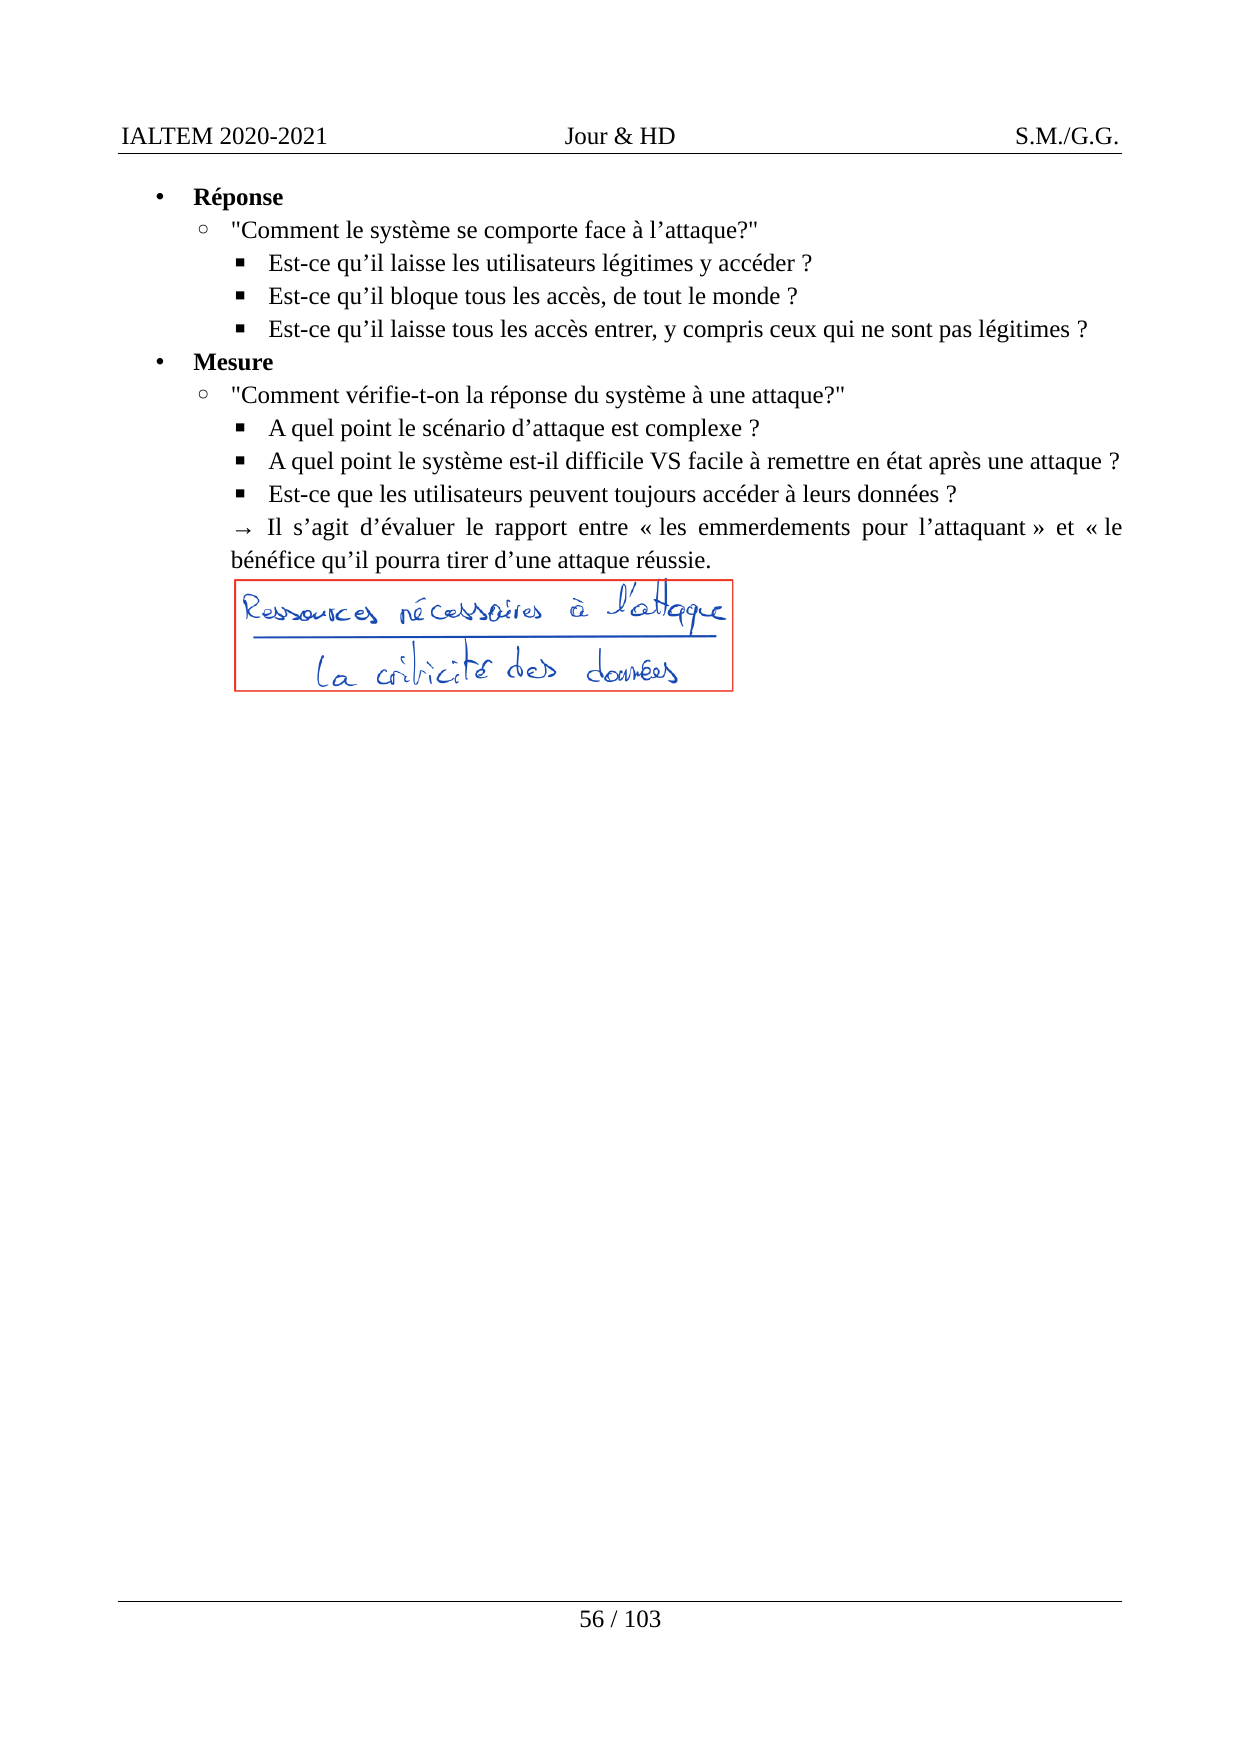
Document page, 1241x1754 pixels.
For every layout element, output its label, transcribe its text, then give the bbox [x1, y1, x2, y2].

list Est-ce qu’il laisse les utilisateurs légitimes y accéder ? [231, 248, 1122, 277]
list Réponse [156, 182, 1122, 211]
list Est-ce qu’il bloque tous les accès, de tout le monde ? [231, 281, 1122, 310]
list A quel point le scénario d’attaque est complexe ? [231, 413, 1122, 442]
picture [230, 578, 735, 695]
list "Comment vérifie-t-on la réponse du système à une attaque?" [193, 380, 1122, 409]
list Mesure [156, 347, 1122, 376]
list → Il s’agit d’évaluer le rapport entre « les emmerdements pour l’attaquant » et « le bénéfice qu’il pourra tirer d’une attaque réussie. [193, 512, 1122, 574]
list Est-ce qu’il laisse tous les accès entrer, y compris ceux qui ne sont pas légitimes ? [231, 314, 1122, 343]
list A quel point le système est-il difficile VS facile à remettre en état après une attaque ? [231, 446, 1122, 475]
list Est-ce que les utilisateurs peuvent toujours accéder à leurs données ? [231, 479, 1122, 508]
list "Comment le système se comporte face à l’attaque?" [193, 215, 1122, 244]
